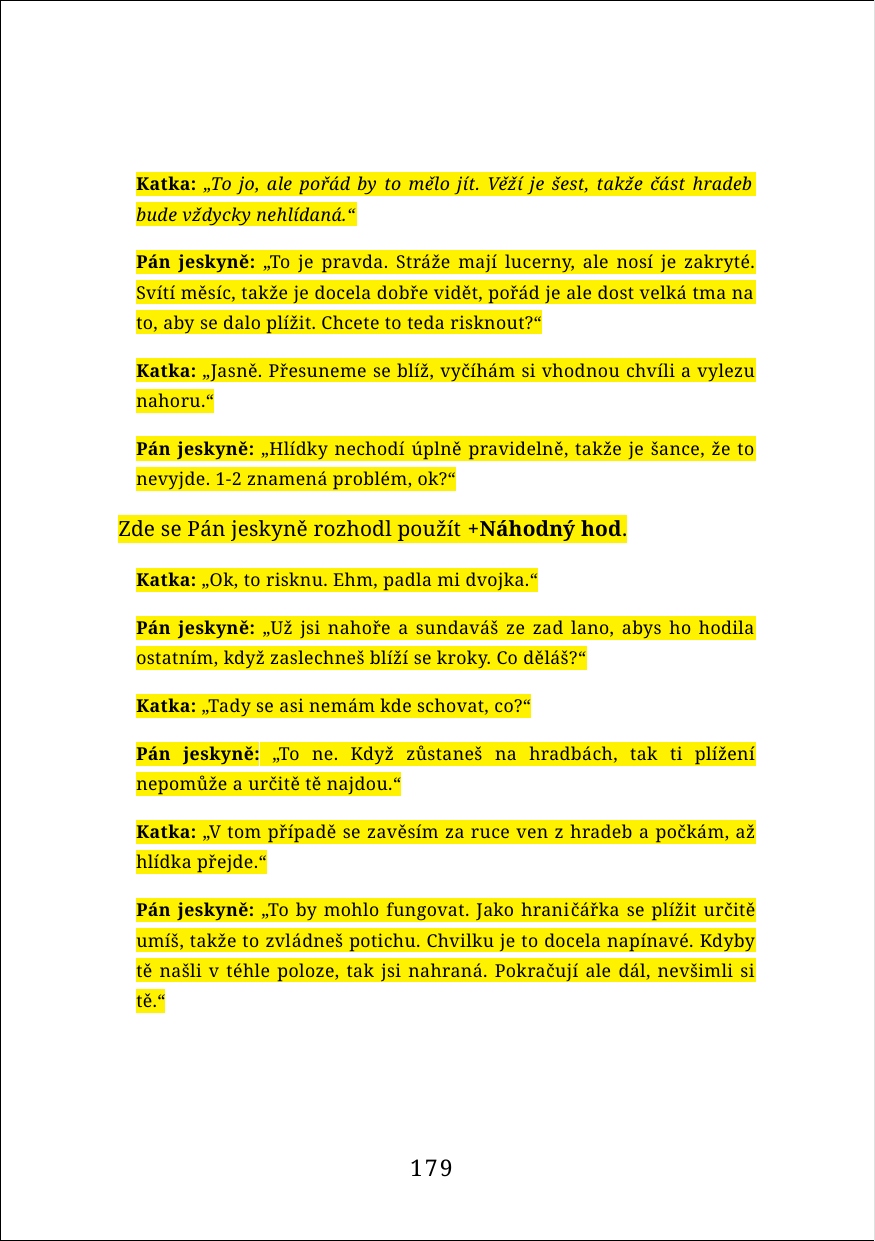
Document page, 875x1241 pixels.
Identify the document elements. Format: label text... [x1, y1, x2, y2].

text Katka: „Jasně. Přesuneme se blíž, vyčíhám si vhodnou chvíli a vylezu nahoru.“ [136, 358, 756, 413]
text Katka: „Tady se asi nemám kde schovat, co?“ [136, 694, 756, 718]
text Pán jeskyně: „Už jsi nahoře a sundaváš ze zad lano, abys ho hodila ostatním, když zaslechneš blíží se kroky. Co děláš?“ [136, 616, 756, 670]
text Pán jeskyně: „To ne. Když zůstaneš na hradbách, tak ti plížení nepomůže a určitě tě najdou.“ [136, 742, 756, 796]
text Pán jeskyně: „To by mohlo fungovat. Jako hraničářka se plížit určitě umíš, takže to zvládneš potichu. Chvilku je to docela napínavé. Kdyby tě našli v téhle poloze, tak jsi nahraná. Pokračují ale dál, nevšimli si tě.“ [136, 898, 756, 1013]
text Katka: „To jo, ale pořád by to mělo jít. Věží je šest, takže část hradeb bude vždycky nehlídaná.“ [136, 172, 756, 226]
text Zde se Pán jeskyně rozhodl použít +Náhodný hod. [118, 514, 756, 543]
text Pán jeskyně: „Hlídky nechodí úplně pravidelně, takže je šance, že to nevyjde. 1-2 znamená problém, ok?“ [136, 436, 756, 491]
text Pán jeskyně: „To je pravda. Stráže mají lucerny, ale nosí je zakryté. Svítí měsíc, takže je docela dobře vidět, pořád je ale dost velká tma na to, aby se dalo plížit. Chcete to teda risknout?“ [136, 250, 756, 334]
text Katka: „Ok, to risknu. Ehm, padla mi dvojka.“ [136, 568, 756, 592]
text Katka: „V tom případě se zavěsím za ruce ven z hradeb a počkám, až hlídka přejde.“ [136, 820, 756, 874]
